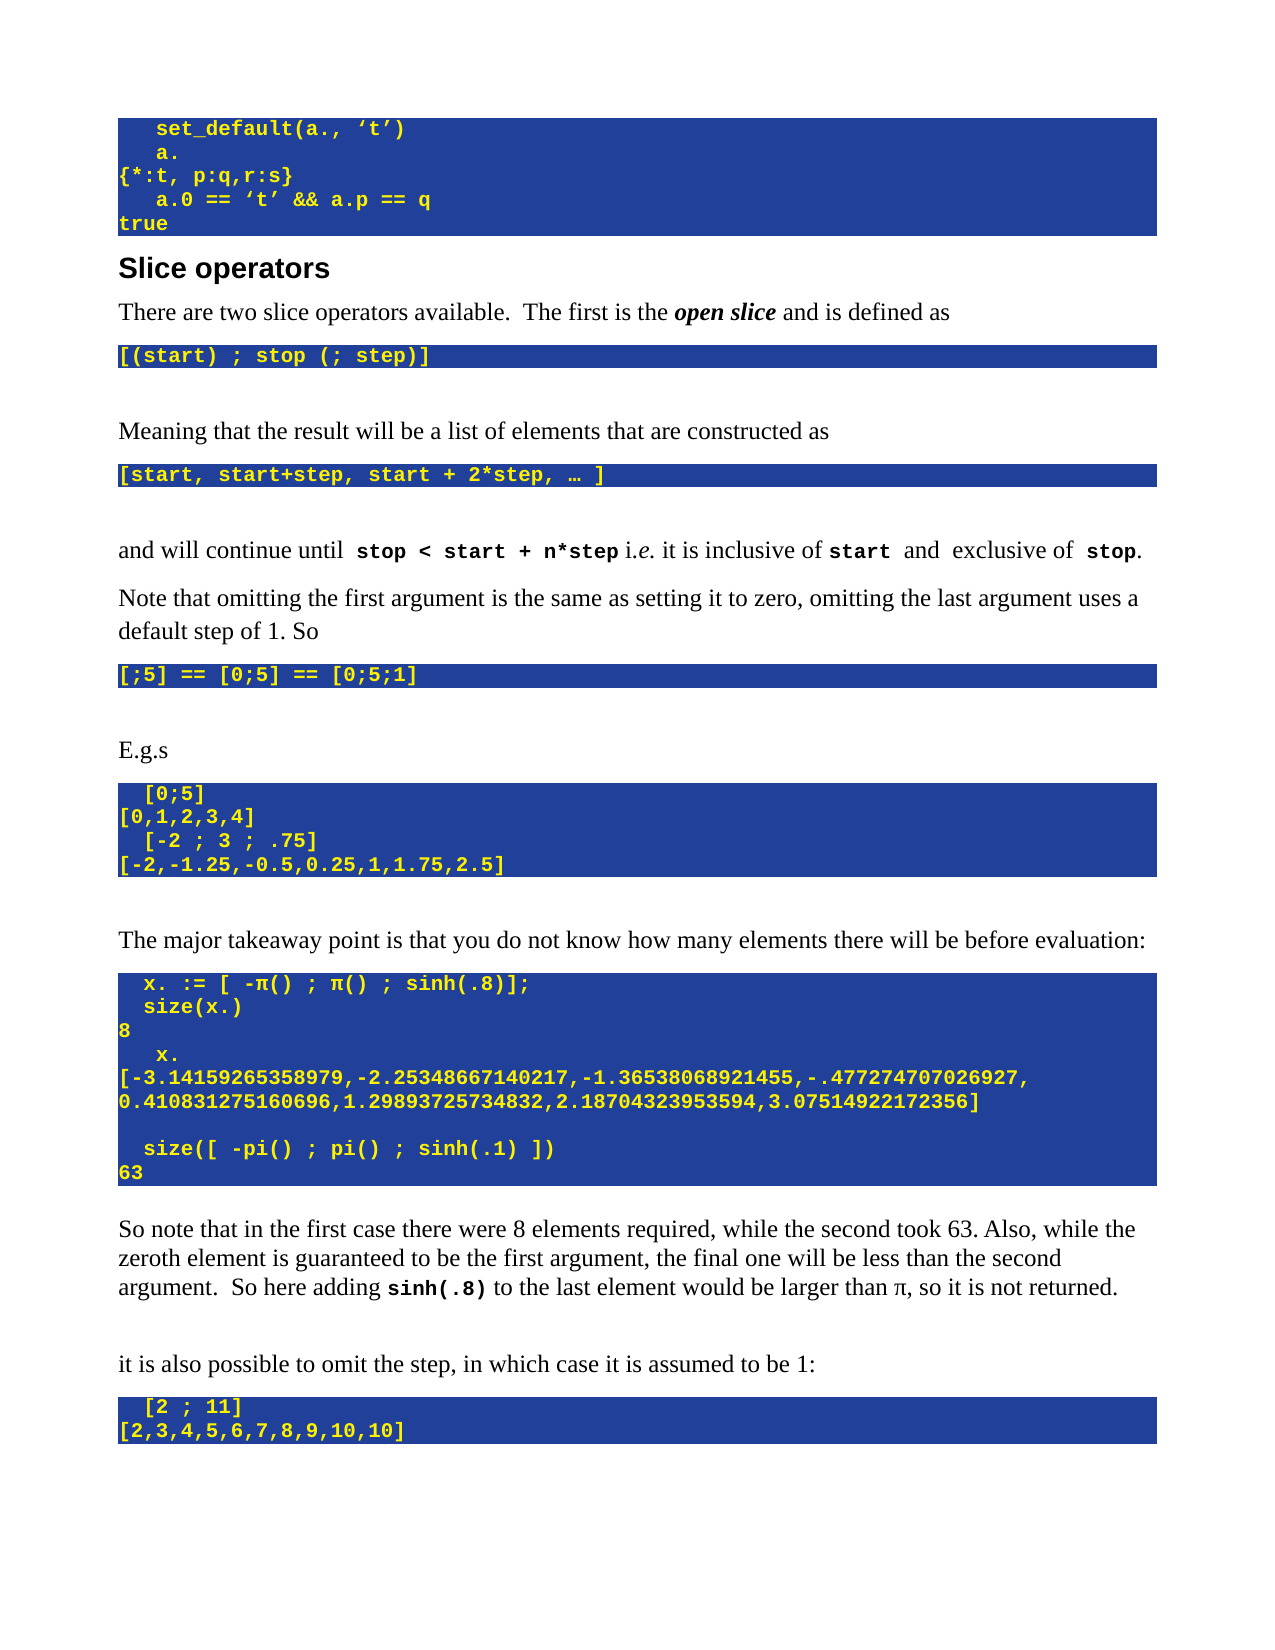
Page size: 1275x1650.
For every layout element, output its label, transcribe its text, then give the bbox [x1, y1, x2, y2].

text [0,1,2,3,4] [118, 807, 1157, 830]
text size(x.) [118, 996, 1157, 1020]
text The major takeaway point is that you do not know how many elements there will be before evaluation: [118, 925, 1157, 954]
text x. := [ -π() ; π() ; sinh(.8)]; [118, 973, 1157, 996]
text [start, start+step, start + 2*step, … ] [118, 464, 1157, 487]
text 63 [118, 1162, 1157, 1186]
text 0.410831275160696,1.29893725734832,2.18704323953594,3.07514922172356] [118, 1091, 1157, 1114]
text set_default(a., ‘t’) [118, 118, 1157, 142]
text [(start) ; stop (; step)] [118, 345, 1157, 368]
text [;5] == [0;5] == [0;5;1] [118, 664, 1157, 688]
text So note that in the first case there were 8 elements required, while the second took 63. Also, while the zeroth element is guaranteed to be the first argument, the final one will be less than the second argument. So here adding sinh(.8) to the last element would be larger than π, so it is not returned. [118, 1214, 1157, 1301]
text Meaning that the result will be a list of elements that are constructed as [118, 416, 1157, 445]
subtitle Slice operators [118, 251, 1157, 285]
text [0;5] [118, 783, 1157, 807]
text and will continue until stop < start + n*step i.e. it is inclusive of start and exclusive of stop. [118, 535, 1157, 564]
text [-3.14159265358979,-2.25348667140217,-1.36538068921455,-.477274707026927, [118, 1067, 1157, 1091]
text true [118, 213, 1157, 236]
text it is also possible to omit the step, in which case it is assumed to be 1: [118, 1349, 1157, 1378]
text [2,3,4,5,6,7,8,9,10,10] [118, 1420, 1157, 1444]
text E.g.s [118, 735, 1157, 764]
text a. [118, 142, 1157, 165]
text [-2,-1.25,-0.5,0.25,1,1.75,2.5] [118, 854, 1157, 877]
text [2 ; 11] [118, 1397, 1157, 1420]
text Note that omitting the first argument is the same as setting it to zero, omitting the last argument uses a default step of 1. So [118, 583, 1157, 645]
text size([ -pi() ; pi() ; sinh(.1) ]) [118, 1138, 1157, 1162]
text [-2 ; 3 ; .75] [118, 830, 1157, 854]
text 8 [118, 1020, 1157, 1044]
text There are two slice operators available. The first is the open slice and is defined as [118, 297, 1157, 326]
text x. [118, 1044, 1157, 1067]
text a.0 == ‘t’ && a.p == q [118, 189, 1157, 213]
text {*:t, p:q,r:s} [118, 165, 1157, 189]
